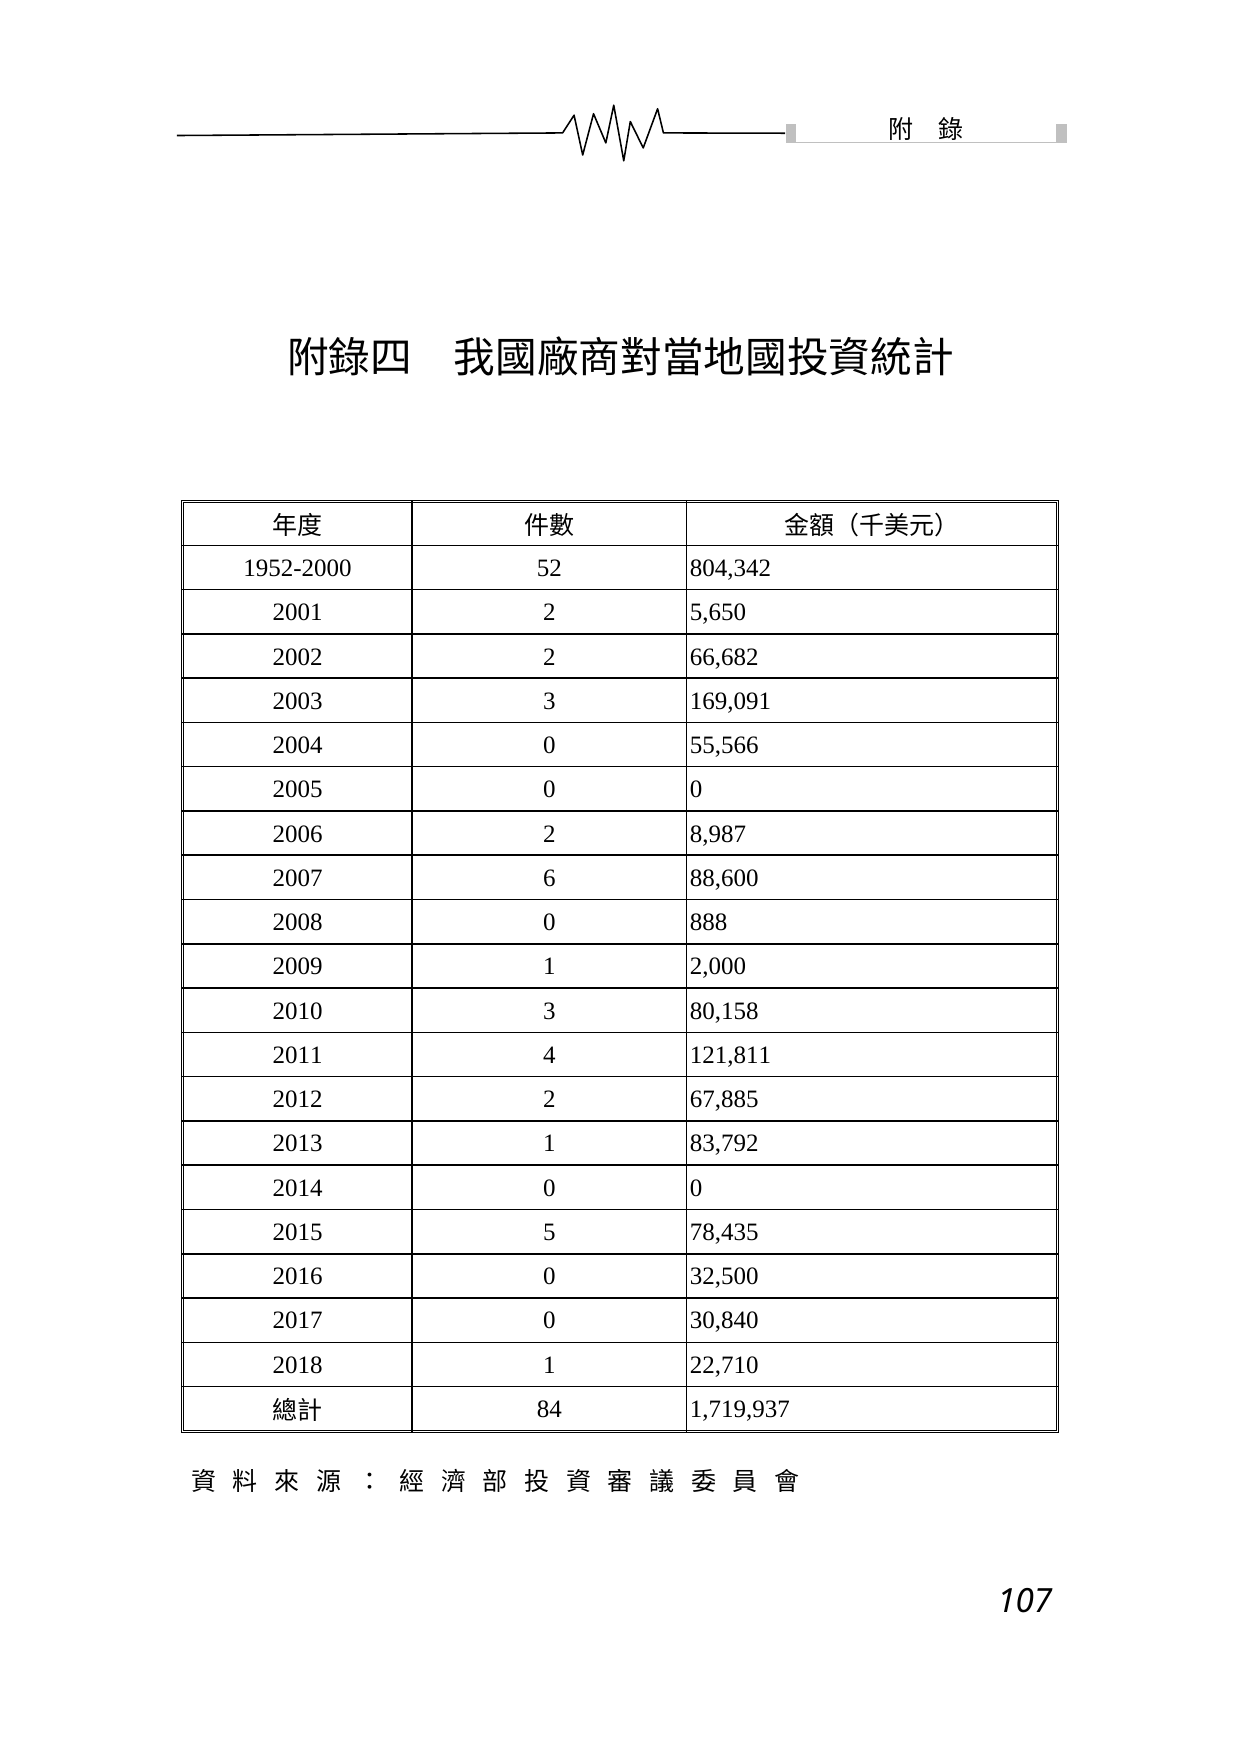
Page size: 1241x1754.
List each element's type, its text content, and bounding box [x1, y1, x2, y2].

table_cell 55,566 [687, 723, 1056, 766]
table_cell 2002 [184, 635, 411, 677]
table_cell 2001 [184, 590, 411, 633]
table_cell 52 [413, 546, 686, 589]
table_cell 78,435 [687, 1210, 1056, 1253]
table_cell 總計 [184, 1387, 411, 1430]
text 附錄四 我國廠商對當地國投資統計 [183, 313, 1058, 375]
table_cell 888 [687, 900, 1056, 943]
table_cell 80,158 [687, 989, 1056, 1031]
table_cell 0 [687, 1166, 1056, 1208]
table_cell 2,000 [687, 945, 1056, 987]
table_cell 0 [413, 767, 686, 810]
table_cell 0 [413, 900, 686, 943]
table_cell 22,710 [687, 1343, 1056, 1386]
table_cell 2005 [184, 767, 411, 810]
table_cell 2015 [184, 1210, 411, 1253]
table_cell 8,987 [687, 812, 1056, 854]
table_cell 2012 [184, 1077, 411, 1120]
table_cell 2013 [184, 1122, 411, 1164]
table_cell 32,500 [687, 1255, 1056, 1297]
table_cell 2014 [184, 1166, 411, 1208]
table_cell 2004 [184, 723, 411, 766]
table_cell 2008 [184, 900, 411, 943]
table_cell 1 [413, 945, 686, 987]
table_cell 0 [687, 767, 1056, 810]
table_cell 0 [413, 1299, 686, 1341]
table_cell 6 [413, 856, 686, 899]
table_cell 1952-2000 [184, 546, 411, 589]
table_cell 121,811 [687, 1033, 1056, 1076]
table_cell 2003 [184, 679, 411, 722]
table_cell 88,600 [687, 856, 1056, 899]
table_header 金額（千美元） [687, 503, 1056, 544]
table_cell 1 [413, 1122, 686, 1164]
table_header 件數 [413, 503, 686, 544]
table_cell 3 [413, 679, 686, 722]
table_cell 2 [413, 812, 686, 854]
table_cell 4 [413, 1033, 686, 1076]
table_cell 2009 [184, 945, 411, 987]
table_cell 66,682 [687, 635, 1056, 677]
table_cell 2007 [184, 856, 411, 899]
table_cell 2016 [184, 1255, 411, 1297]
table_cell 83,792 [687, 1122, 1056, 1164]
table_cell 2 [413, 1077, 686, 1120]
table_cell 67,885 [687, 1077, 1056, 1120]
table_cell 1,719,937 [687, 1387, 1056, 1430]
table_cell 30,840 [687, 1299, 1056, 1341]
table_cell 2006 [184, 812, 411, 854]
table_cell 5 [413, 1210, 686, 1253]
table_cell 0 [413, 1255, 686, 1297]
table_cell 1 [413, 1343, 686, 1386]
table_header 年度 [184, 503, 411, 544]
table_cell 0 [413, 723, 686, 766]
table_cell 2 [413, 590, 686, 633]
table_cell 169,091 [687, 679, 1056, 722]
table_cell 2010 [184, 989, 411, 1031]
text 資料來源：經濟部投資審議委員會 [183, 1438, 1058, 1500]
table_cell 0 [413, 1166, 686, 1208]
table_cell 5,650 [687, 590, 1056, 633]
table_cell 3 [413, 989, 686, 1031]
table_cell 2017 [184, 1299, 411, 1341]
table_cell 804,342 [687, 546, 1056, 589]
table_cell 84 [413, 1387, 686, 1430]
table_cell 2 [413, 635, 686, 677]
table_cell 2018 [184, 1343, 411, 1386]
table_cell 2011 [184, 1033, 411, 1076]
